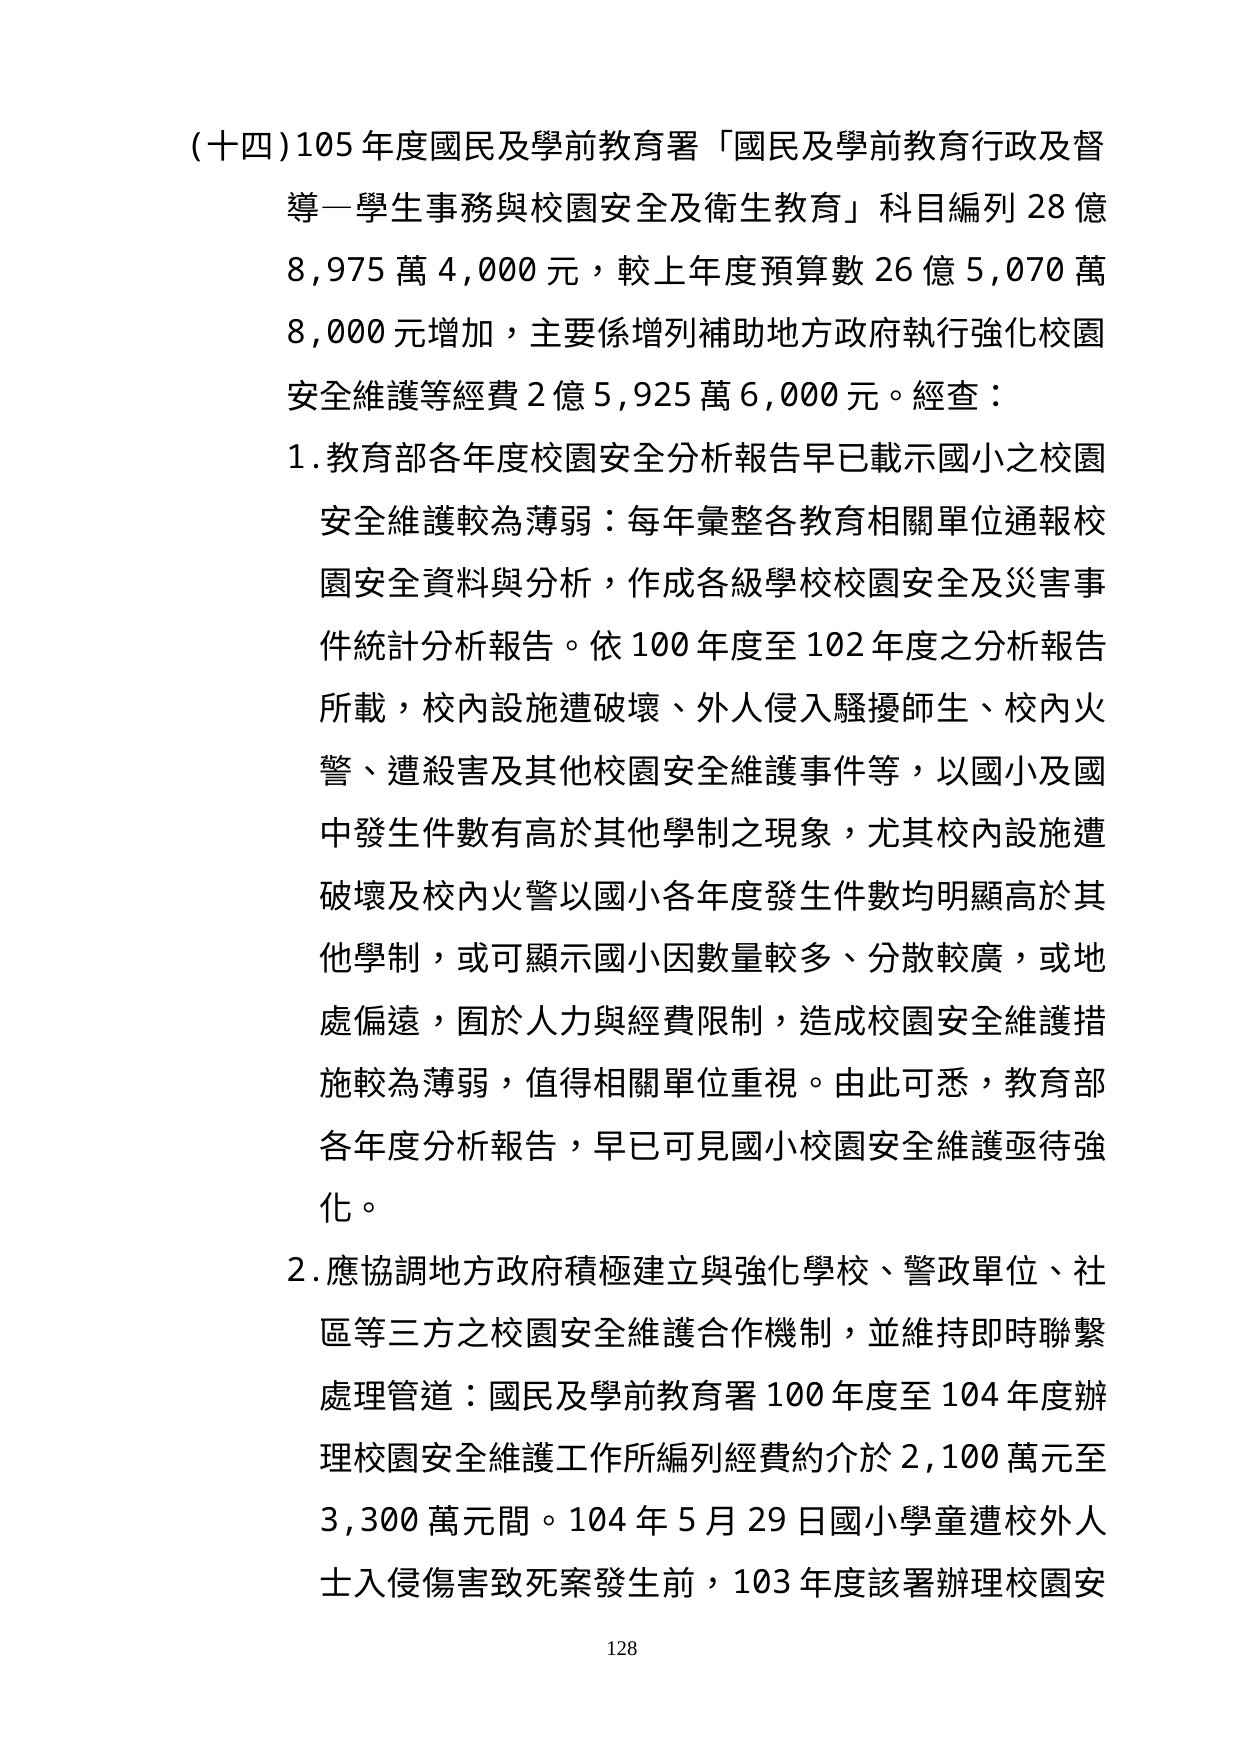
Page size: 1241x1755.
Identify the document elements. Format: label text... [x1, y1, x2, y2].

text 2.應協調地方政府積極建立與強化學校、警政單位、社區等三方之校園安全維護合作機制，並維持即時聯繫處理管道：國民及學前教育署100年度至104年度辦理校園安全維護工作所編列經費約介於2,100萬元至3,300萬元間。104年5月29日國小學童遭校外人士入侵傷害致死案發生前，103年度該署辦理校園安 [286, 1237, 1107, 1612]
text 1.教育部各年度校園安全分析報告早已載示國小之校園安全維護較為薄弱：每年彙整各教育相關單位通報校園安全資料與分析，作成各級學校校園安全及災害事件統計分析報告。依100年度至102年度之分析報告所載，校內設施遭破壞、外人侵入騷擾師生、校內火警、遭殺害及其他校園安全維護事件等，以國小及國中發生件數有高於其他學制之現象，尤其校內設施遭破壞及校內火警以國小各年度發生件數均明顯高於其他學制，或可顯示國小因數量較多、分散較廣，或地處偏遠，囿於人力與經費限制，造成校園安全維護措施較為薄弱，值得相關單位重視。由此可悉，教育部各年度分析報告，早已可見國小校園安全維護亟待強化。 [286, 425, 1107, 1237]
text (十四)105年度國民及學前教育署「國民及學前教育行政及督導—學生事務與校園安全及衛生教育」科目編列28億8,975萬4,000元，較上年度預算數26億5,070萬8,000元增加，主要係增列補助地方政府執行強化校園安全維護等經費2億5,925萬6,000元。經查： [186, 112, 1107, 425]
